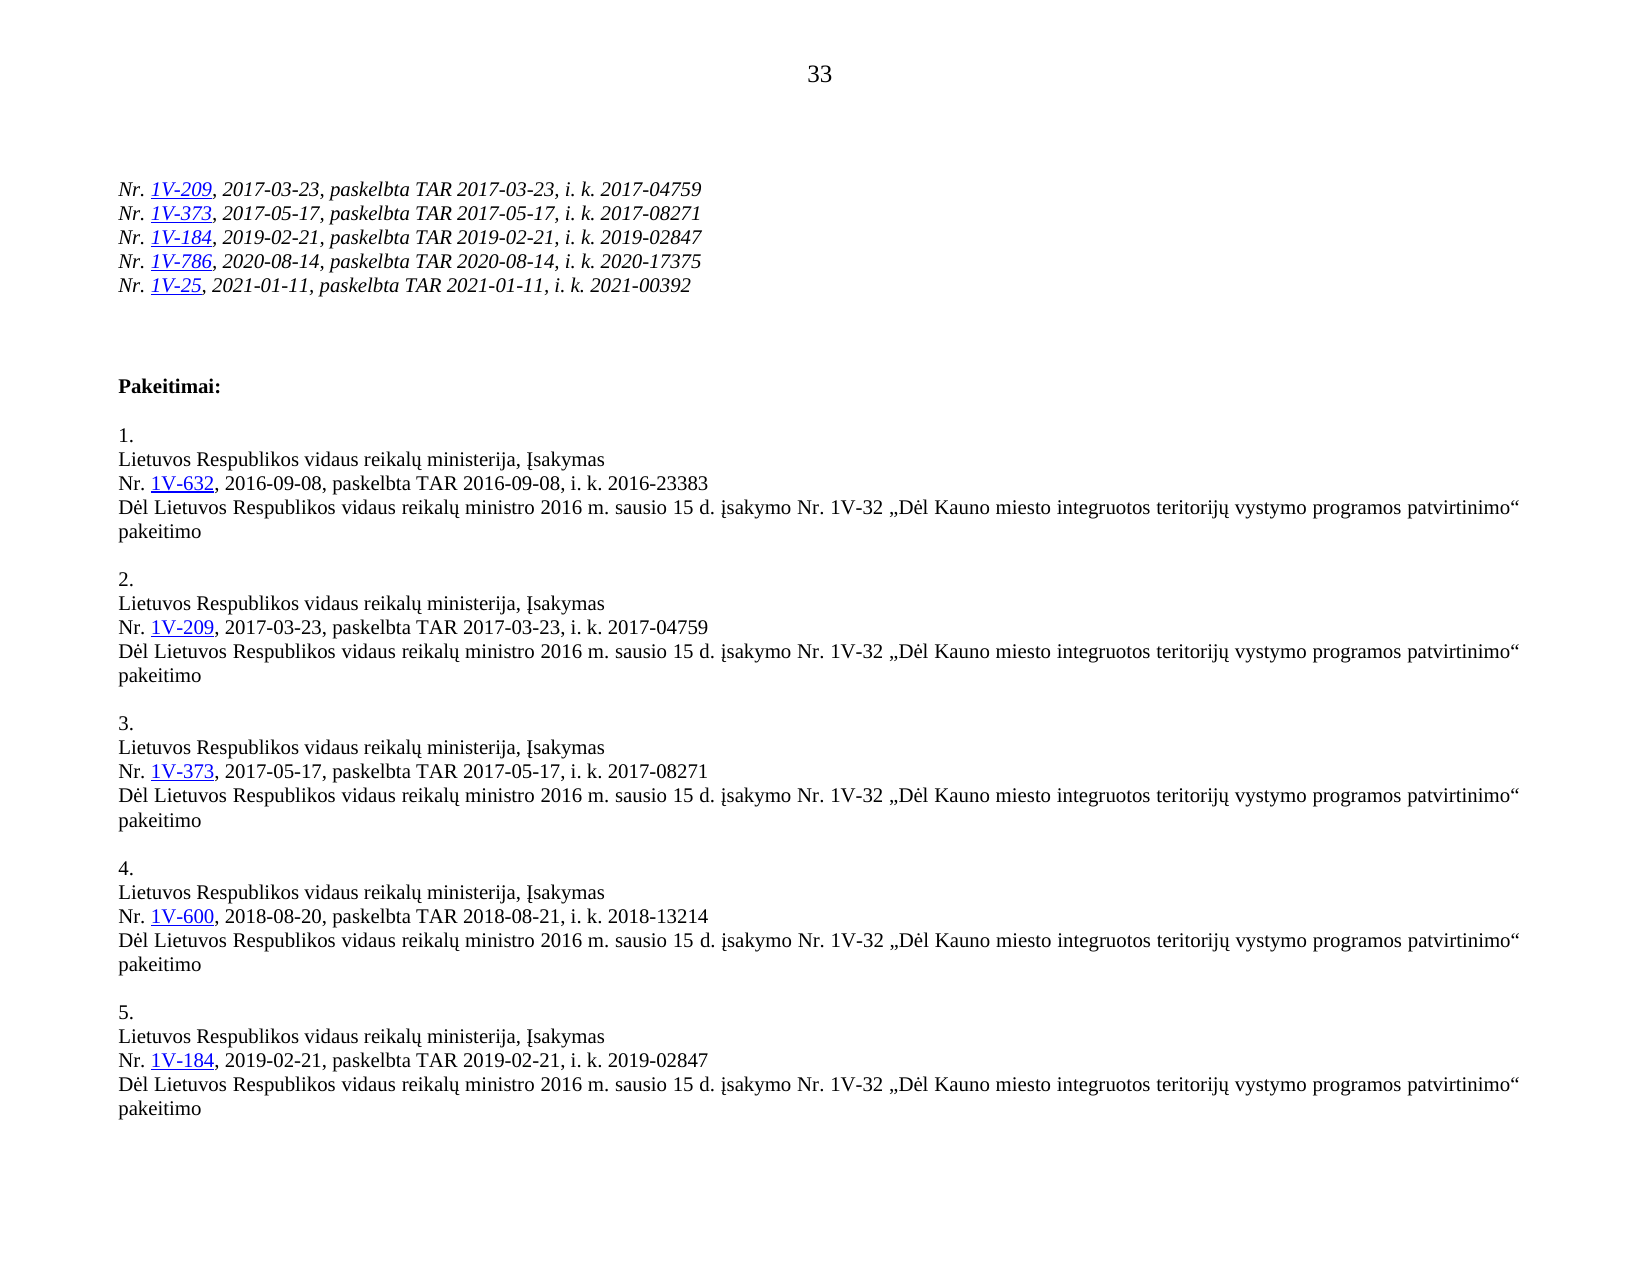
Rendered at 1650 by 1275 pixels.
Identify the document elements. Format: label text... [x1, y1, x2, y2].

text Nr. 1V-184, 2019-02-21, paskelbta TAR 2019-02-21, i. k. 2019-02847 [118, 1048, 1521, 1072]
text Nr. 1V-184, 2019-02-21, paskelbta TAR 2019-02-21, i. k. 2019-02847 [118, 225, 1521, 249]
text Nr. 1V-632, 2016-09-08, paskelbta TAR 2016-09-08, i. k. 2016-23383 [118, 471, 1521, 495]
text Lietuvos Respublikos vidaus reikalų ministerija, Įsakymas [118, 880, 1521, 904]
text Lietuvos Respublikos vidaus reikalų ministerija, Įsakymas [118, 447, 1521, 471]
text Nr. 1V-209, 2017-03-23, paskelbta TAR 2017-03-23, i. k. 2017-04759 [118, 615, 1521, 639]
text Pakeitimai: [118, 374, 1521, 398]
text Dėl Lietuvos Respublikos vidaus reikalų ministro 2016 m. sausio 15 d. įsakymo Nr. 1V-32 „Dėl Kauno miesto integruotos teritorijų vystymo programos patvirtinimo“ pakeitimo [118, 783, 1521, 832]
text 3. [118, 711, 1521, 735]
text Nr. 1V-209, 2017-03-23, paskelbta TAR 2017-03-23, i. k. 2017-04759 [118, 177, 1521, 201]
text Nr. 1V-600, 2018-08-20, paskelbta TAR 2018-08-21, i. k. 2018-13214 [118, 904, 1521, 928]
text Lietuvos Respublikos vidaus reikalų ministerija, Įsakymas [118, 735, 1521, 759]
text Lietuvos Respublikos vidaus reikalų ministerija, Įsakymas [118, 1024, 1521, 1048]
text Nr. 1V-373, 2017-05-17, paskelbta TAR 2017-05-17, i. k. 2017-08271 [118, 759, 1521, 783]
text 1. [118, 422, 1521, 447]
text Nr. 1V-786, 2020-08-14, paskelbta TAR 2020-08-14, i. k. 2020-17375 [118, 249, 1521, 273]
text Nr. 1V-373, 2017-05-17, paskelbta TAR 2017-05-17, i. k. 2017-08271 [118, 201, 1521, 225]
text Dėl Lietuvos Respublikos vidaus reikalų ministro 2016 m. sausio 15 d. įsakymo Nr. 1V-32 „Dėl Kauno miesto integruotos teritorijų vystymo programos patvirtinimo“ pakeitimo [118, 928, 1521, 976]
text Dėl Lietuvos Respublikos vidaus reikalų ministro 2016 m. sausio 15 d. įsakymo Nr. 1V-32 „Dėl Kauno miesto integruotos teritorijų vystymo programos patvirtinimo“ pakeitimo [118, 639, 1521, 687]
text 4. [118, 856, 1521, 880]
text 5. [118, 1000, 1521, 1024]
text Nr. 1V-25, 2021-01-11, paskelbta TAR 2021-01-11, i. k. 2021-00392 [118, 273, 1521, 297]
text Dėl Lietuvos Respublikos vidaus reikalų ministro 2016 m. sausio 15 d. įsakymo Nr. 1V-32 „Dėl Kauno miesto integruotos teritorijų vystymo programos patvirtinimo“ pakeitimo [118, 1072, 1521, 1120]
text 2. [118, 567, 1521, 591]
text Lietuvos Respublikos vidaus reikalų ministerija, Įsakymas [118, 591, 1521, 615]
text Dėl Lietuvos Respublikos vidaus reikalų ministro 2016 m. sausio 15 d. įsakymo Nr. 1V-32 „Dėl Kauno miesto integruotos teritorijų vystymo programos patvirtinimo“ pakeitimo [118, 495, 1521, 543]
